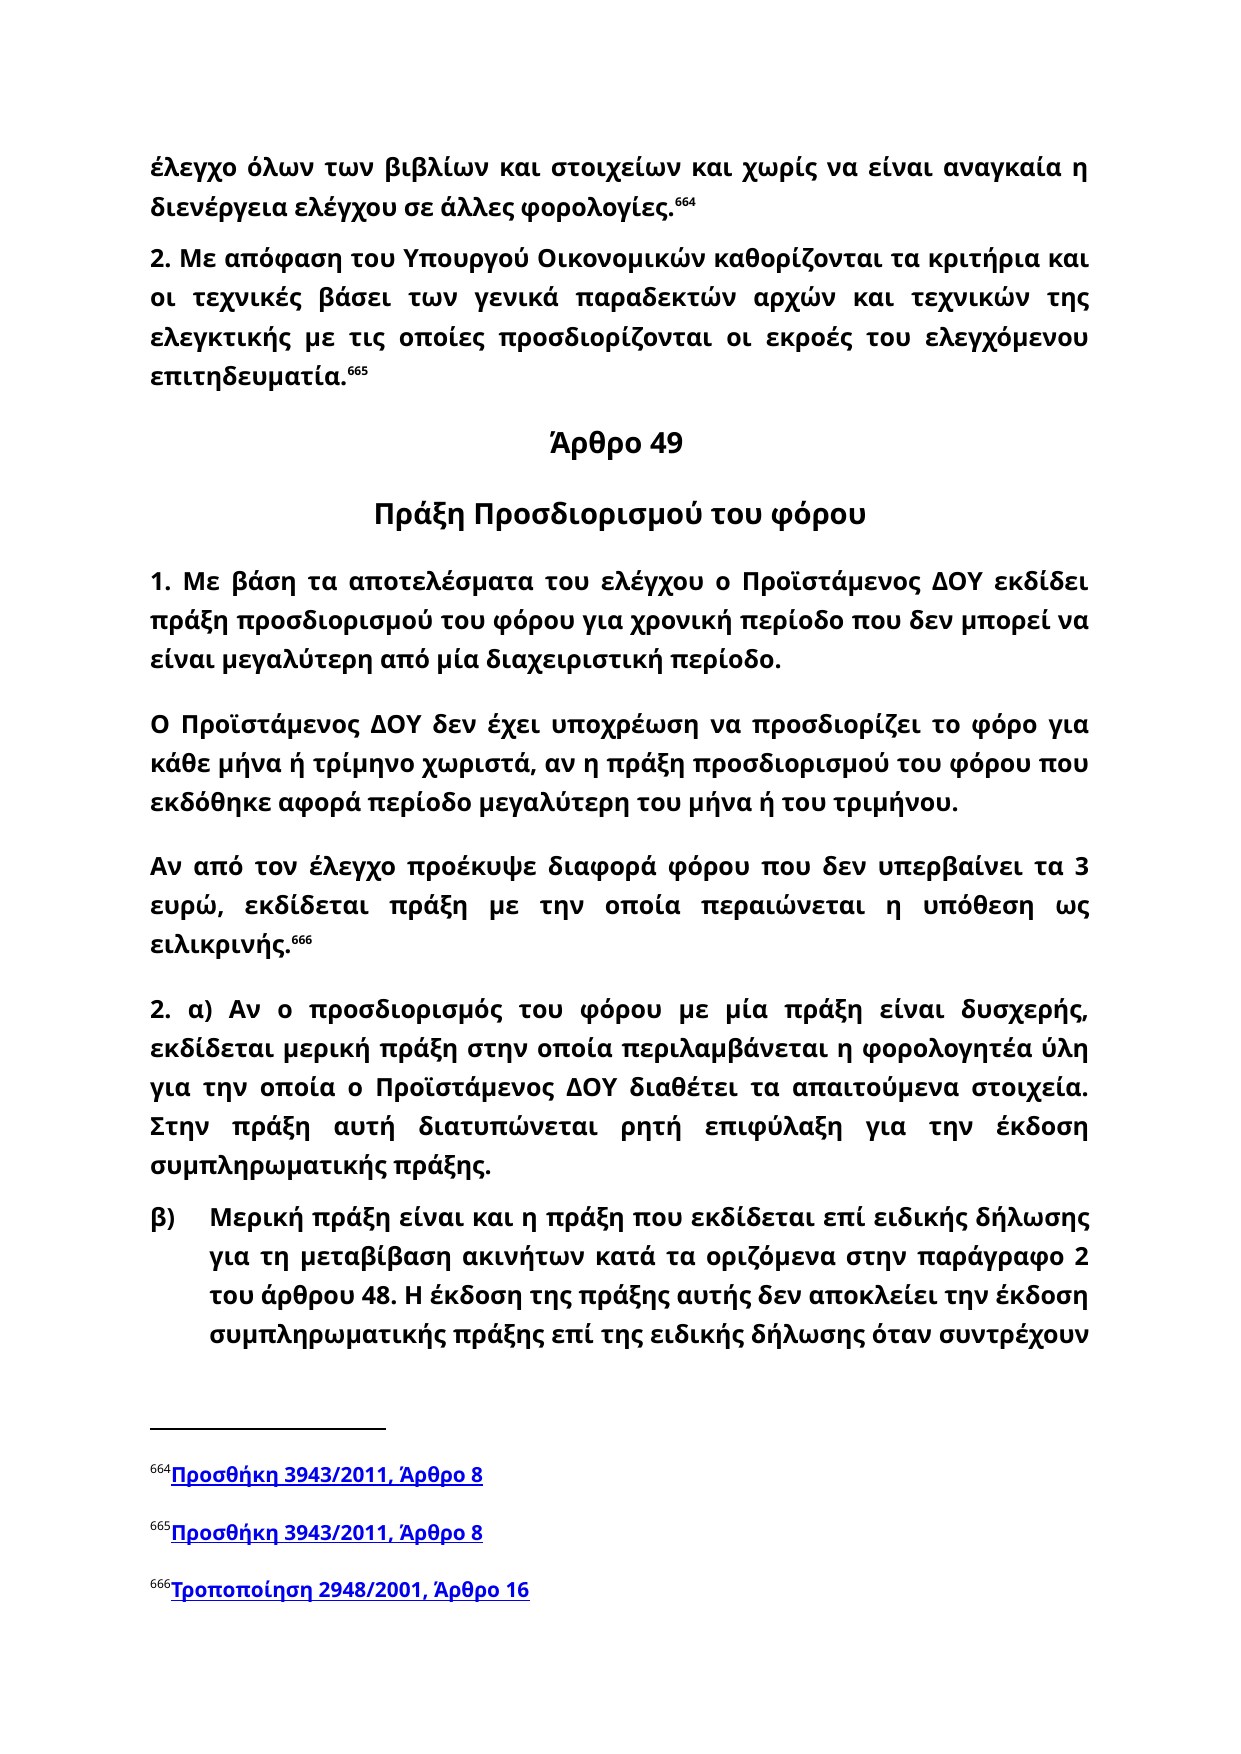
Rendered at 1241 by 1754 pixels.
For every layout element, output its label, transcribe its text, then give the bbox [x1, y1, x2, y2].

text 2. α) Αν ο προσδιορισμός του φόρου με μία πράξη είναι δυσχερής, εκδίδεται μερική πράξη στην οποία περιλαμβάνεται η φορολογητέα ύλη για την οποία ο Προϊστάμενος ΔΟΥ διαθέτει τα απαιτούμενα στοιχεία. Στην πράξη αυτή διατυπώνεται ρητή επιφύλαξη για την έκδοση συμπληρωματικής πράξης. [150, 991, 1090, 1182]
list β) Μερική πράξη είναι και η πράξη που εκδίδεται επί ειδικής δήλωσης για τη μεταβίβαση ακινήτων κατά τα οριζόμενα στην παράγραφο 2 του άρθρου 48. Η έκδοση της πράξης αυτής δεν αποκλείει την έκδοση συμπληρωματικής πράξης επί της ειδικής δήλωσης όταν συντρέχουν [150, 1199, 1090, 1351]
text 2. Με απόφαση του Υπουργού Οικονομικών καθορίζονται τα κριτήρια και οι τεχνικές βάσει των γενικά παραδεκτών αρχών και τεχνικών της ελεγκτικής με τις οποίες προσδιορίζονται οι εκροές του ελεγχόμενου επιτηδευματία. [150, 241, 1090, 392]
text Αν από τον έλεγχο προέκυψε διαφορά φόρου που δεν υπερβαίνει τα 3 ευρώ, εκδίδεται πράξη με την οποία περαιώνεται η υπόθεση ως ειλικρινής. [150, 849, 1090, 961]
text Ο Προϊστάμενος ΔΟΥ δεν έχει υποχρέωση να προσδιορίζει το φόρο για κάθε μήνα ή τρίμηνο χωριστά, αν η πράξη προσδιορισμού του φόρου που εκδόθηκε αφορά περίοδο μεγαλύτερη του μήνα ή του τριμήνου. [150, 706, 1090, 819]
subtitle Άρθρο 49 [150, 422, 1090, 462]
text Προσθήκη 3943/2011, Άρθρο 8 [150, 1518, 1090, 1546]
text Τροποποίηση 2948/2001, Άρθρο 16 [150, 1576, 1090, 1604]
subtitle Πράξη Προσδιορισμού του φόρου [150, 493, 1090, 533]
text Προσθήκη 3943/2011, Άρθρο 8 [150, 1460, 1090, 1489]
text έλεγχο όλων των βιβλίων και στοιχείων και χωρίς να είναι αναγκαία η διενέργεια ελέγχου σε άλλες φορολογίες. [150, 150, 1090, 223]
text 1. Με βάση τα αποτελέσματα του ελέγχου ο Προϊστάμενος ΔΟΥ εκδίδει πράξη προσδιορισμού του φόρου για χρονική περίοδο που δεν μπορεί να είναι μεγαλύτερη από μία διαχειριστική περίοδο. [150, 564, 1090, 676]
